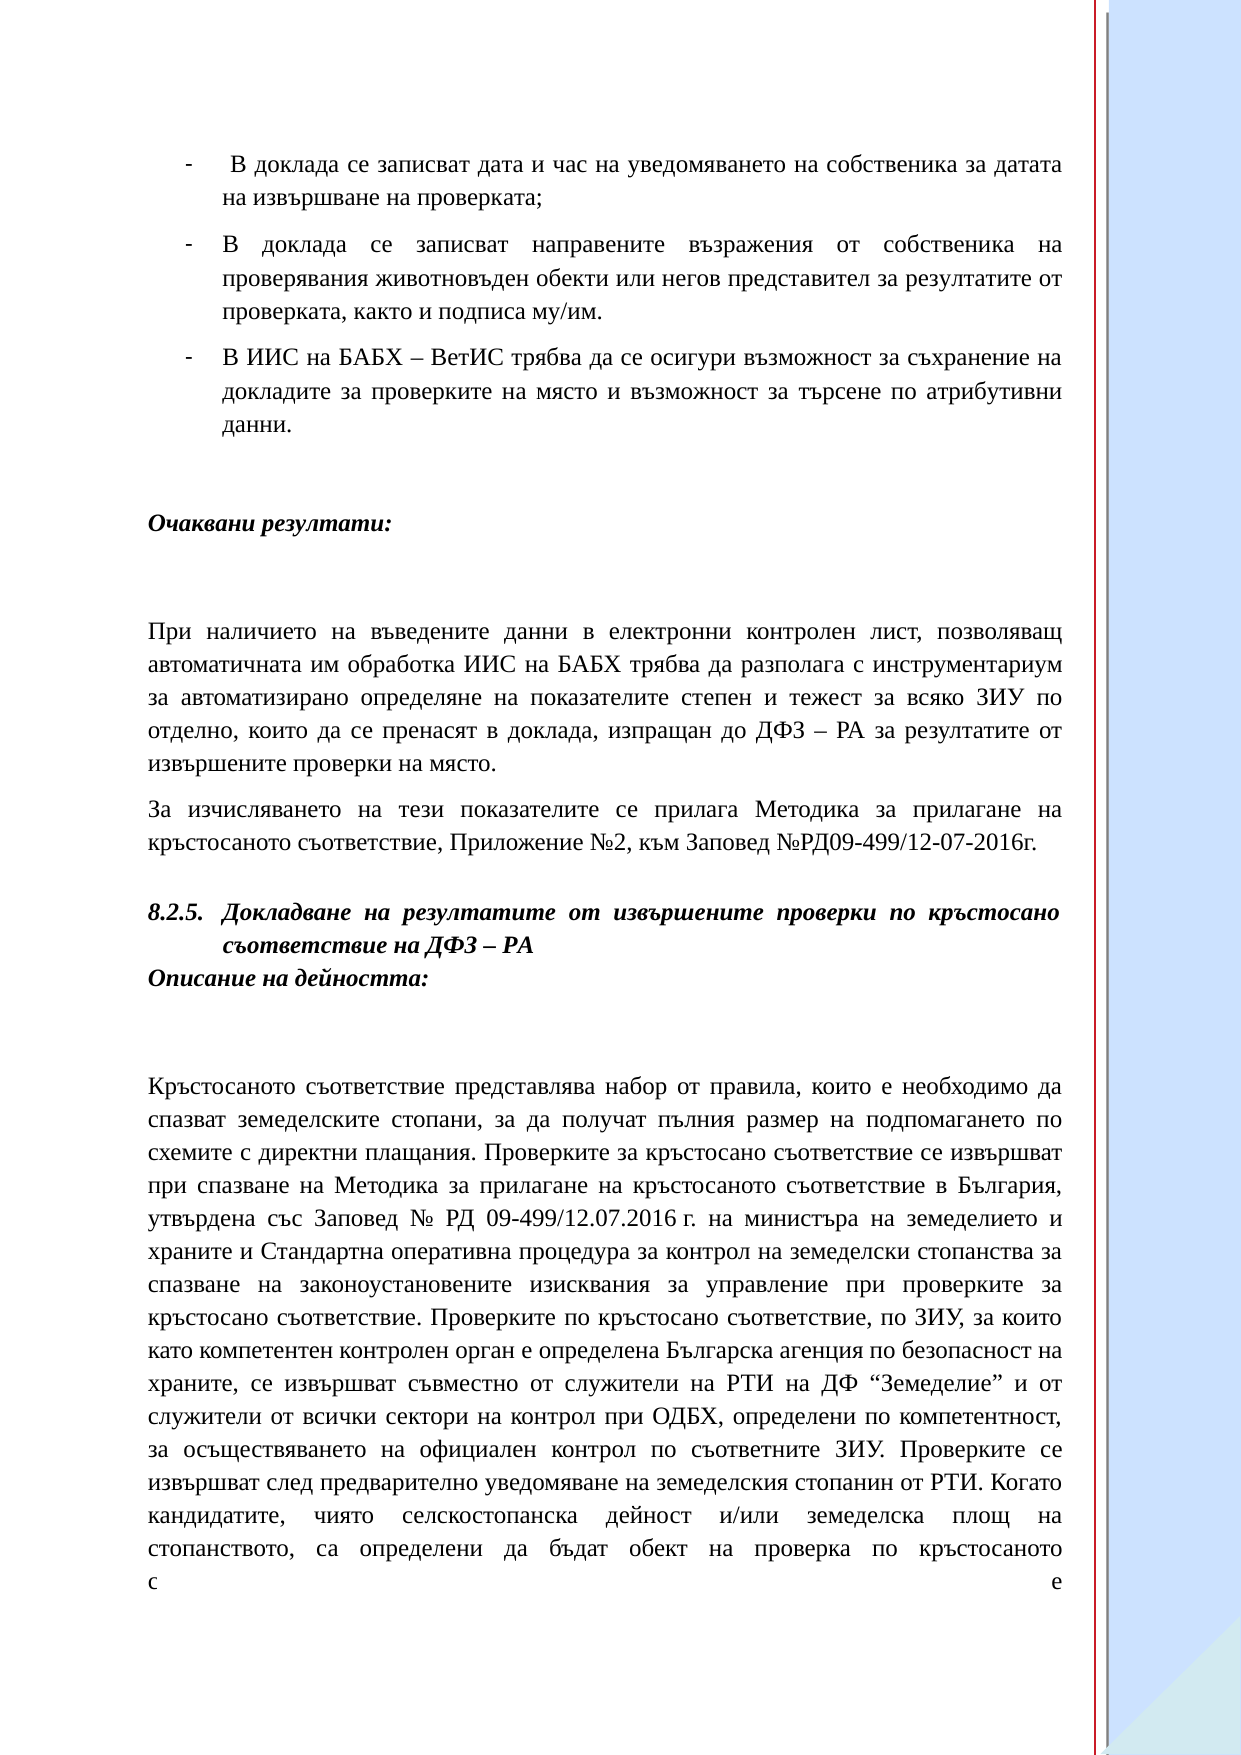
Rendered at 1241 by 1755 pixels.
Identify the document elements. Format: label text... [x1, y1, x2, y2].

text Описание на дейността: [148, 963, 1063, 992]
text Кръстосаното съответствие представлява набор от правила, които е необходимо да спазват земеделските стопани, за да получат пълния размер на подпомагането по схемите с директни плащания. Проверките за кръстосано съответствие се извършват при спазване на Методика за прилагане на кръстосаното съответствие в България, утвърдена със Заповед № РД 09-499/12.07.2016 г. на министъра на земеделието и храните и Стандартна оперативна процедура за контрол на земеделски стопанства за спазване на законоустановените изисквания за управление при проверките за кръстосано съответствие. Проверките по кръстосано съответствие, по ЗИУ, за които като компетентен контролен орган е определена Българска агенция по безопасност на храните, се извършват съвместно от служители на РТИ на ДФ “Земеделие” и от служители от всички сектори на контрол при ОДБХ, определени по компетентност, за осъществяването на официален контрол по съответните ЗИУ. Проверките се извършват след предварително уведомяване на земеделския стопанин от РТИ. Когато кандидатите, чиято селскостопанска дейност и/или земеделска площ на стопанството, са определени да бъдат обект на проверка по кръстосаното съответствие, имат животновъдни обекти в повече от една ОДБХ, проверките се [148, 1071, 1063, 1595]
text За изчисляването на тези показателите се прилага Методика за прилагане на кръстосаното съответствие, Приложение №2, към Заповед №РД09-499/12-07-2016г. [148, 794, 1063, 856]
text Очаквани резултати: [148, 508, 1063, 537]
text При наличието на въведените данни в електронни контролен лист, позволяващ автоматичната им обработка ИИС на БАБХ трябва да разполага с инструментариум за автоматизирано определяне на показателите степен и тежест за всяко ЗИУ по отделно, които да се пренасят в доклада, изпращан до ДФЗ – РА за резултатите от извършените проверки на място. [148, 616, 1063, 777]
list В доклада се записват дата и час на уведомяването на собственика за датата на извършване на проверката; [185, 148, 1063, 211]
list В доклада се записват направените възражения от собственика на проверявания животновъден обекти или негов представител за резултатите от проверката, както и подписа му/им. [185, 228, 1063, 324]
list В ИИС на БАБХ – ВетИС трябва да се осигури възможност за съхранение на докладите за проверките на място и възможност за търсене по атрибутивни данни. [185, 341, 1063, 438]
subtitle Докладване на резултатите от извършените проверки по кръстосано съответствие на ДФЗ – РА [148, 897, 1063, 959]
